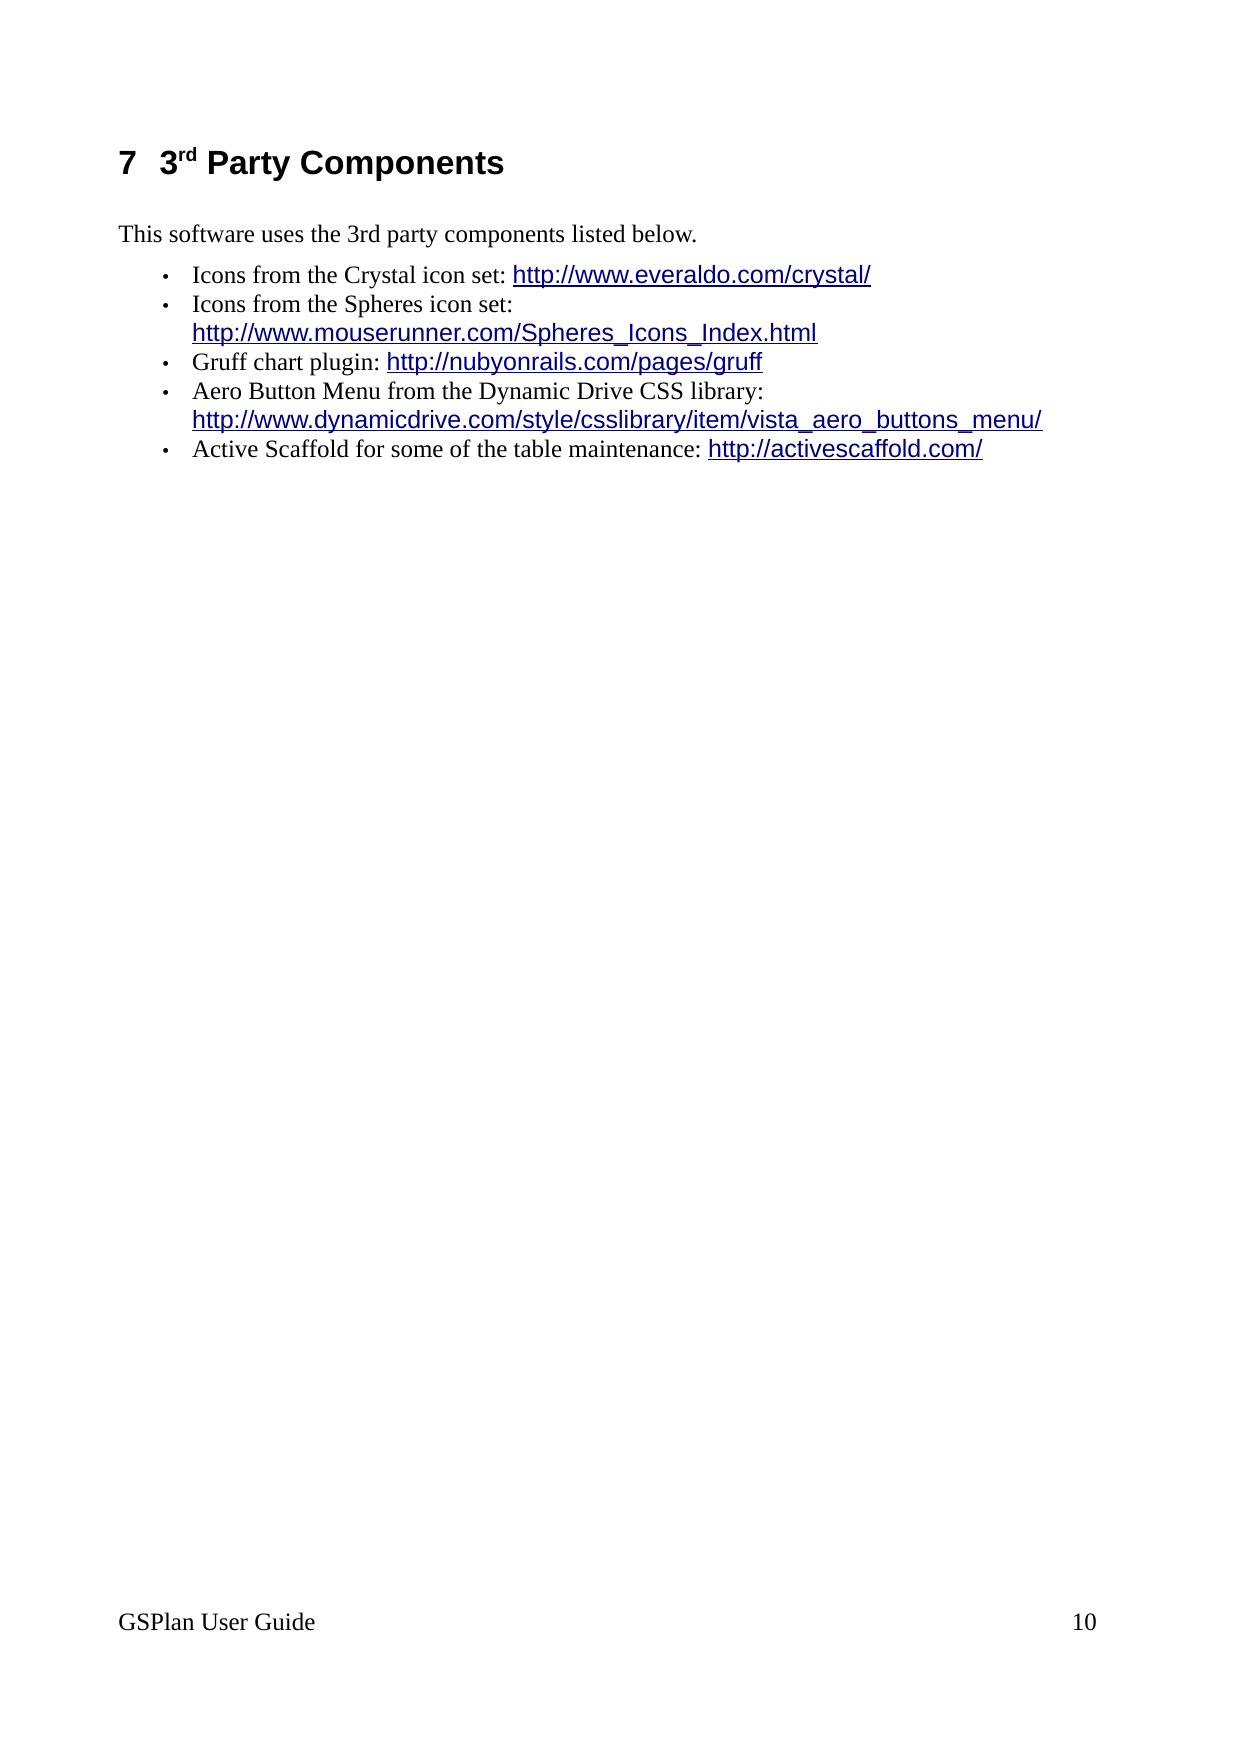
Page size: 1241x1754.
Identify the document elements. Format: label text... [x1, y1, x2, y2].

list Aero Button Menu from the Dynamic Drive CSS library: http://www.dynamicdrive.com/style/csslibrary/item/vista_aero_buttons_menu/ [162, 376, 1122, 434]
subtitle 3rd Party Components [118, 143, 1122, 182]
list Gruff chart plugin: http://nubyonrails.com/pages/gruff [162, 347, 1122, 376]
list Icons from the Spheres icon set: http://www.mouserunner.com/Spheres_Icons_Index.html [162, 289, 1122, 347]
list Active Scaffold for some of the table maintenance: http://activescaffold.com/ [162, 434, 1122, 462]
text This software uses the 3rd party components listed below. [118, 219, 1122, 248]
list Icons from the Crystal icon set: http://www.everaldo.com/crystal/ [162, 261, 1122, 289]
